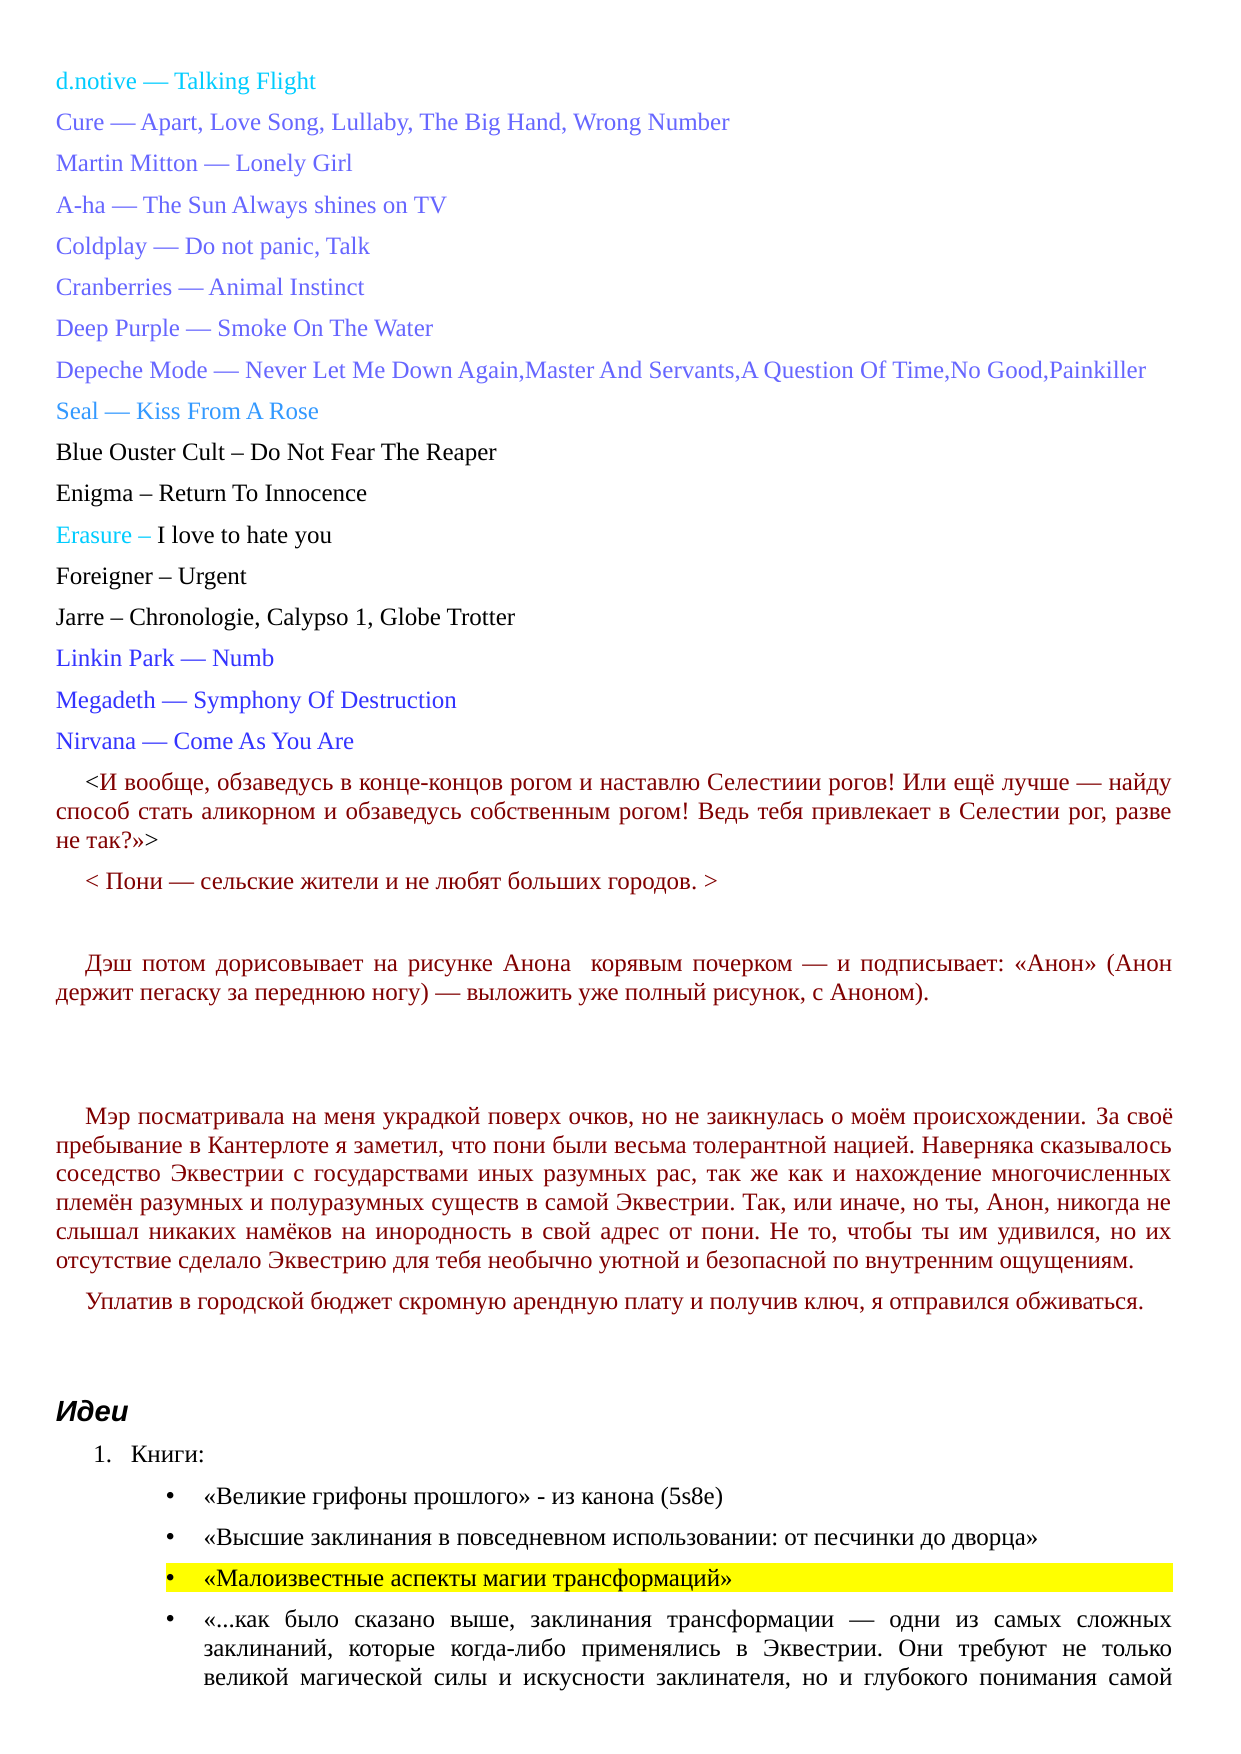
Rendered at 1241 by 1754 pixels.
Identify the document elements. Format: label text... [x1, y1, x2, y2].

subtitle Идеи [56, 1393, 1173, 1427]
text Blue Ouster Cult – Do Not Fear The Reaper [56, 437, 1173, 466]
text Seal — Kiss From A Rose [56, 396, 1173, 425]
text Уплатив в городской бюджет скромную арендную плату и получив ключ, я отправился обживаться. [56, 1286, 1173, 1315]
list «Высшие заклинания в повседневном использовании: от песчинки до дворца» [166, 1522, 1173, 1551]
text Coldplay — Do not panic, Talk [56, 231, 1173, 260]
text Дэш потом дорисовывает на рисунке Анона корявым почерком — и подписывает: «Анон» (Анон держит пегаску за переднюю ногу) — выложить уже полный рисунок, с Аноном). [56, 948, 1173, 1006]
text d.notive — Talking Flight [56, 66, 1173, 95]
text A-ha — The Sun Always shines on TV [56, 190, 1173, 218]
text Cranberries — Animal Instinct [56, 272, 1173, 301]
text Cure — Apart, Love Song, Lullaby, The Big Hand, Wrong Number [56, 107, 1173, 136]
text Linkin Park — Numb [56, 643, 1173, 672]
text Foreigner – Urgent [56, 561, 1173, 590]
text Enigma – Return To Innocence [56, 478, 1173, 507]
text Jarre – Chronologie, Calypso 1, Globe Trotter [56, 602, 1173, 631]
text <И вообще, обзаведусь в конце-концов рогом и наставлю Селестиии рогов! Или ещё лучше — найду способ стать аликорном и обзаведусь собственным рогом! Ведь тебя привлекает в Селестии рог, разве не так?»> [56, 767, 1173, 853]
list Книги: [93, 1439, 1173, 1468]
text Depeche Mode — Never Let Me Down Again,Master And Servants,A Question Of Time,No Good,Painkiller [56, 355, 1173, 383]
text Erasure – I love to hate you [56, 520, 1173, 548]
text Nirvana — Come As You Are [56, 726, 1173, 755]
text Martin Mitton — Lonely Girl [56, 148, 1173, 177]
text Deep Purple — Smoke On The Water [56, 313, 1173, 342]
text Мэр посматривала на меня украдкой поверх очков, но не заикнулась о моём происхождении. За своё пребывание в Кантерлоте я заметил, что пони были весьма толерантной нацией. Наверняка сказывалось соседство Эквестрии с государствами иных разумных рас, так же как и нахождение многочисленных племён разумных и полуразумных существ в самой Эквестрии. Так, или иначе, но ты, Анон, никогда не слышал никаких намёков на инородность в свой адрес от пони. Не то, чтобы ты им удивился, но их отсутствие сделало Эквестрию для тебя необычно уютной и безопасной по внутренним ощущениям. [56, 1101, 1173, 1273]
list «Великие грифоны прошлого» - из канона (5s8e) [166, 1481, 1173, 1509]
list «...как было сказано выше, заклинания трансформации — одни из самых сложных заклинаний, которые когда-либо применялись в Эквестрии. Они требуют не только великой магической силы и искусности заклинателя, но и глубокого понимания самой [166, 1604, 1173, 1691]
text Megadeth — Symphony Of Destruction [56, 685, 1173, 713]
text < Пони — сельские жители и не любят больших городов. > [56, 866, 1173, 895]
list «Малоизвестные аспекты магии трансформаций» [166, 1563, 1173, 1592]
